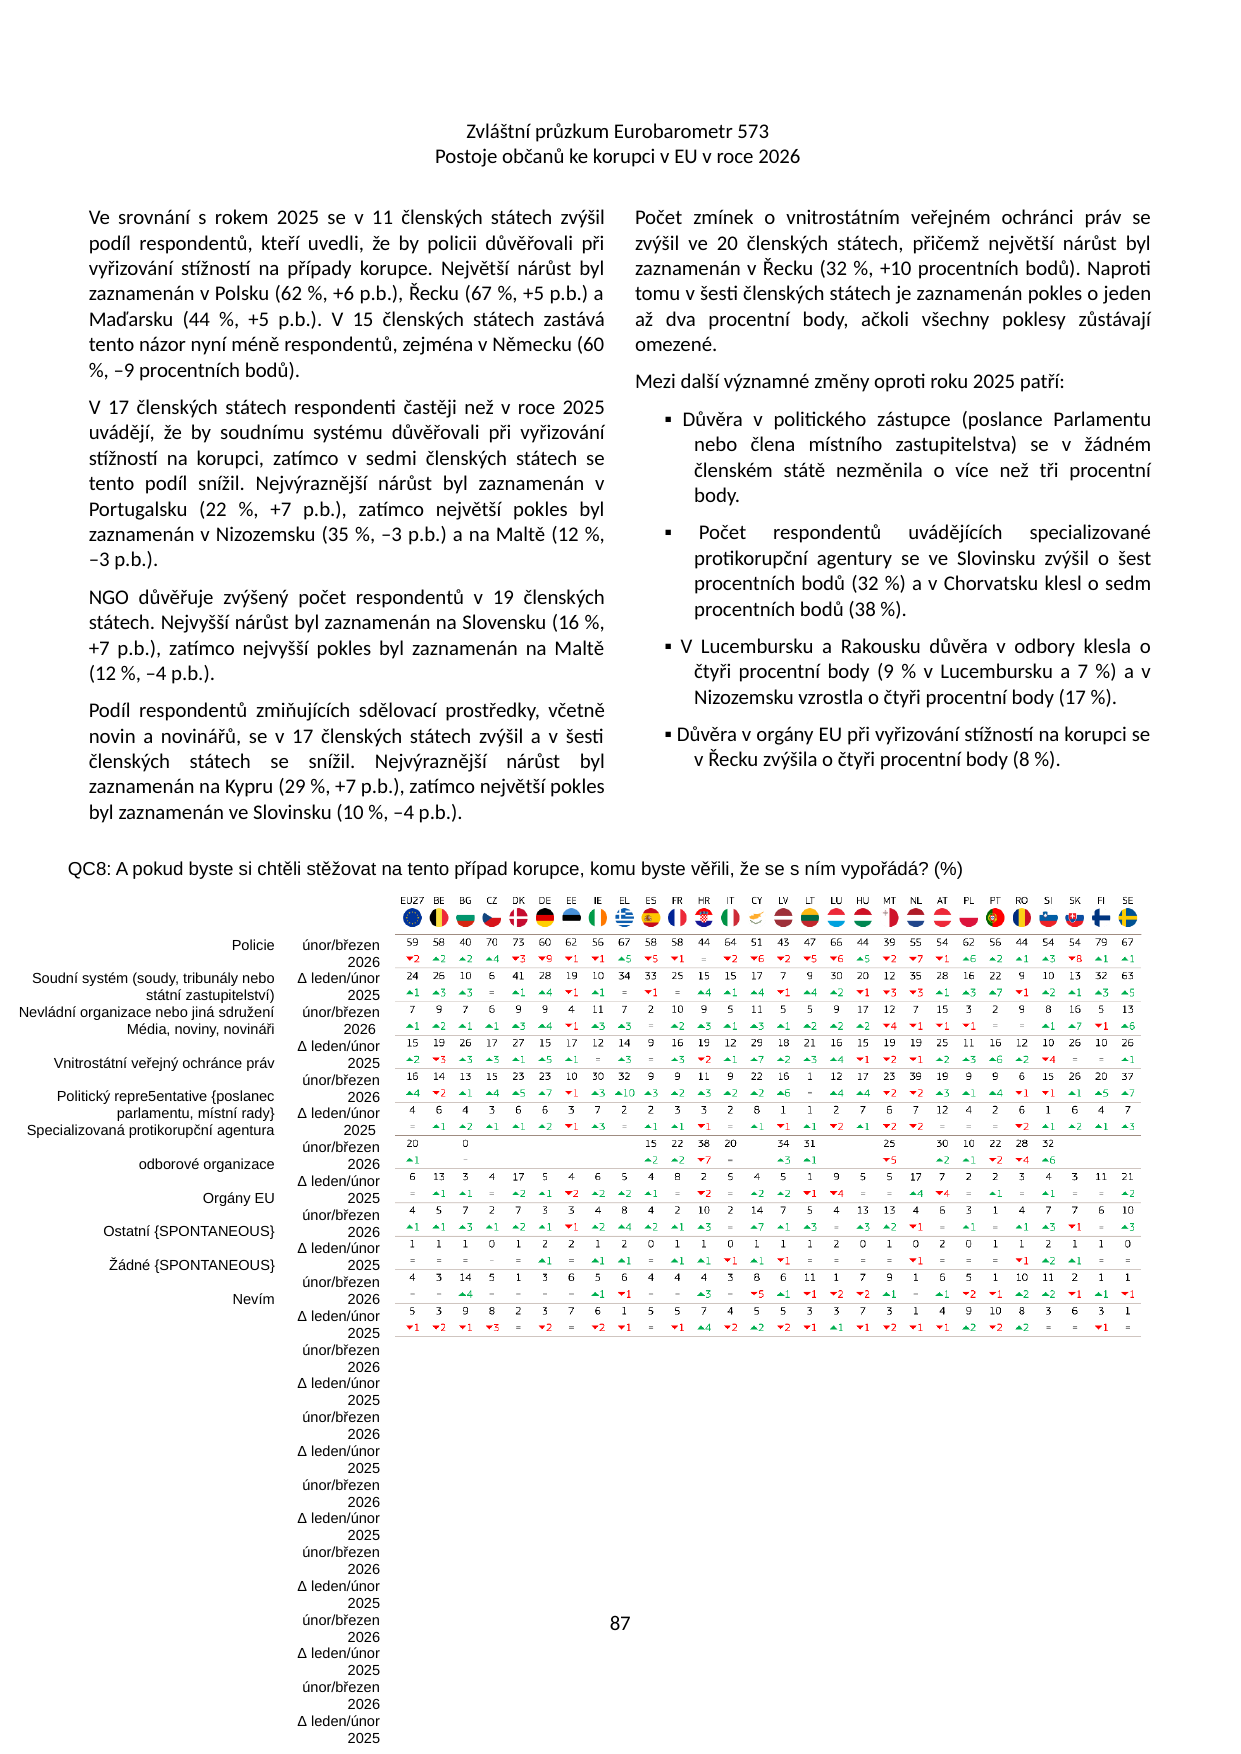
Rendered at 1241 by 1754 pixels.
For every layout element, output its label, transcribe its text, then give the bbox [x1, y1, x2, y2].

text Ve srovnání s rokem 2025 se v 11 členských státech zvýšil podíl respondentů, kteří uvedli, že by policii důvěřovali při vyřizování stížností na případy korupce. Největší nárůst byl zaznamenán v Polsku (62 %, +6 p.b.), Řecku (67 %, +5 p.b.) a Maďarsku (44 %, +5 p.b.). V 15 členských státech zastává tento názor nyní méně respondentů, zejména v Německu (60 %, –9 procentních bodů). [88, 204, 605, 382]
text ▪ Počet respondentů uvádějících specializované protikorupční agentury se ve Slovinsku zvýšil o šest procentních bodů (32 %) a v Chorvatsku klesl o sedm procentních bodů (38 %). [664, 519, 1152, 621]
text V 17 členských státech respondenti častěji než v roce 2025 uvádějí, že by soudnímu systému důvěřovali při vyřizování stížností na korupci, zatímco v sedmi členských státech se tento podíl snížil. Nejvýraznější nárůst byl zaznamenán v Portugalsku (22 %, +7 p.b.), zatímco největší pokles byl zaznamenán v Nizozemsku (35 %, –3 p.b.) a na Maltě (12 %, –3 p.b.). [88, 394, 605, 572]
text NGO důvěřuje zvýšený počet respondentů v 19 členských státech. Nejvyšší nárůst byl zaznamenán na Slovensku (16 %, +7 p.b.), zatímco nejvyšší pokles byl zaznamenán na Maltě (12 %, –4 p.b.). [88, 584, 605, 686]
text ▪ Důvěra v orgány EU při vyřizování stížností na korupci se v Řecku zvýšila o čtyři procentní body (8 %). [664, 721, 1152, 772]
text ▪ V Lucembursku a Rakousku důvěra v odbory klesla o čtyři procentní body (9 % v Lucembursku a 7 %) a v Nizozemsku vzrostla o čtyři procentní body (17 %). [664, 633, 1152, 709]
picture [395, 879, 1158, 1349]
text Mezi další významné změny oproti roku 2025 patří: [635, 369, 1152, 394]
text ▪ Důvěra v politického zástupce (poslance Parlamentu nebo člena místního zastupitelstva) se v žádném členském státě nezměnila o více než tři procentní body. [664, 406, 1152, 508]
text Počet zmínek o vnitrostátním veřejném ochránci práv se zvýšil ve 20 členských státech, přičemž největší nárůst byl zaznamenán v Řecku (32 %, +10 procentních bodů). Naproti tomu v šesti členských státech je zaznamenán pokles o jeden až dva procentní body, ačkoli všechny poklesy zůstávají omezené. [635, 204, 1152, 357]
text Podíl respondentů zmiňujících sdělovací prostředky, včetně novin a novinářů, se v 17 členských státech zvýšil a v šesti členských státech se snížil. Nejvýraznější nárůst byl zaznamenán na Kypru (29 %, +7 p.b.), zatímco největší pokles byl zaznamenán ve Slovinsku (10 %, –4 p.b.). [88, 697, 605, 824]
